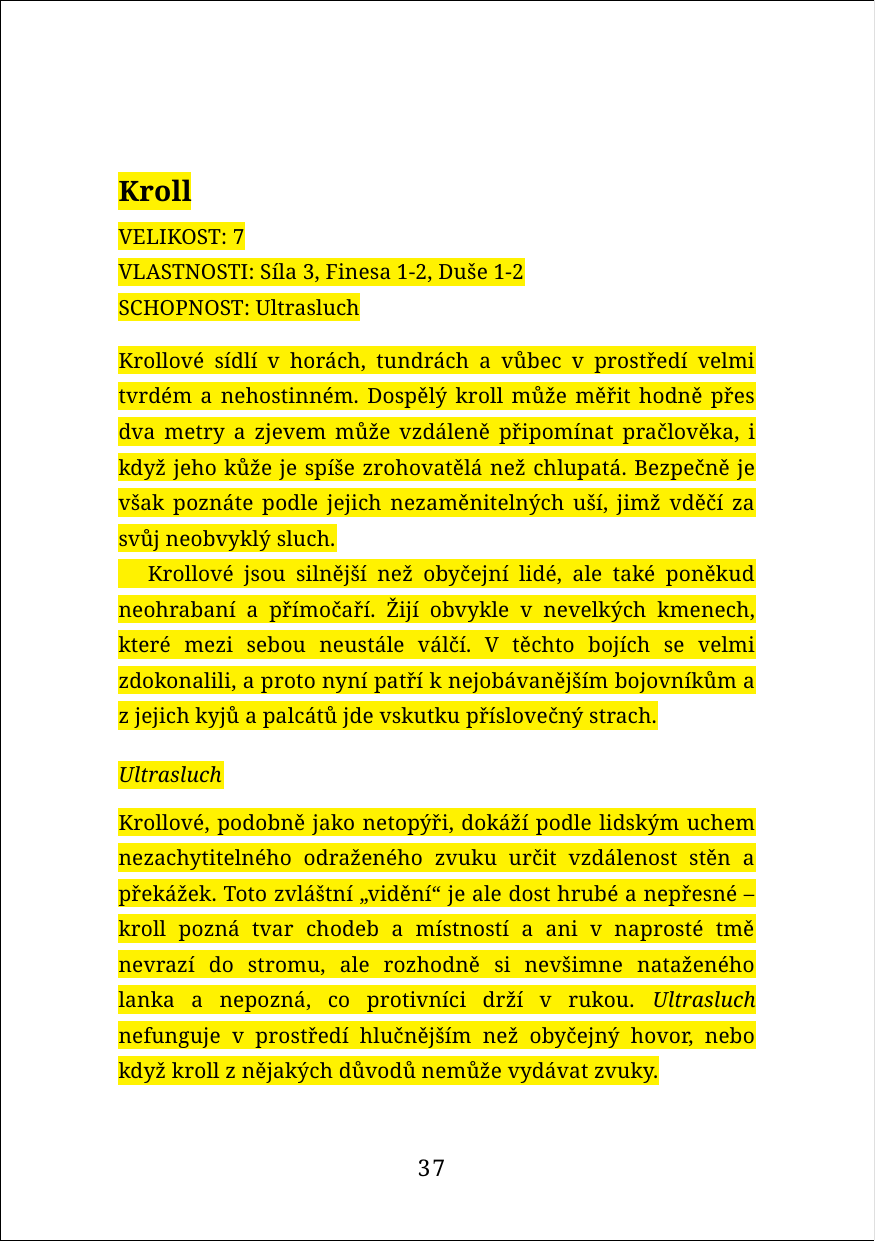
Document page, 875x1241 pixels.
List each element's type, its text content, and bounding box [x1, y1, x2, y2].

subtitle Kroll [118, 172, 756, 210]
text VELIKOST: 7 VLASTNOSTI: Síla 3, Finesa 1-2, Duše 1-2 SCHOPNOST: Ultrasluch [118, 222, 756, 321]
text Ultrasluch [118, 761, 756, 789]
text Krollové sídlí v horách, tundrách a vůbec v prostředí velmi tvrdém a nehostinném. Dospělý kroll může měřit hodně přes dva metry a zjevem může vzdáleně připomínat pračlověka, i když jeho kůže je spíše zrohovatělá než chlupatá. Bezpečně je však poznáte podle jejich nezaměnitelných uší, jimž vděčí za svůj neobvyklý sluch. Krollové jsou silnější než obyčejní lidé, ale také poněkud neohrabaní a přímočaří. Žijí obvykle v nevelkých kmenech, které mezi sebou neustále válčí. V těchto bojích se velmi zdokonalili, a proto nyní patří k nejobávanějším bojovníkům a z jejich kyjů a palcátů jde vskutku příslovečný strach. [118, 346, 756, 730]
text Krollové, podobně jako netopýři, dokáží podle lidským uchem nezachytitelného odraženého zvuku určit vzdálenost stěn a překážek. Toto zvláštní „vidění“ je ale dost hrubé a nepřesné – kroll pozná tvar chodeb a místností a ani v naprosté tmě nevrazí do stromu, ale rozhodně si nevšimne nataženého lanka a nepozná, co protivníci drží v rukou. Ultrasluch nefunguje v prostředí hlučnějším než obyčejný hovor, nebo když kroll z nějakých důvodů nemůže vydávat zvuky. [118, 808, 756, 1085]
